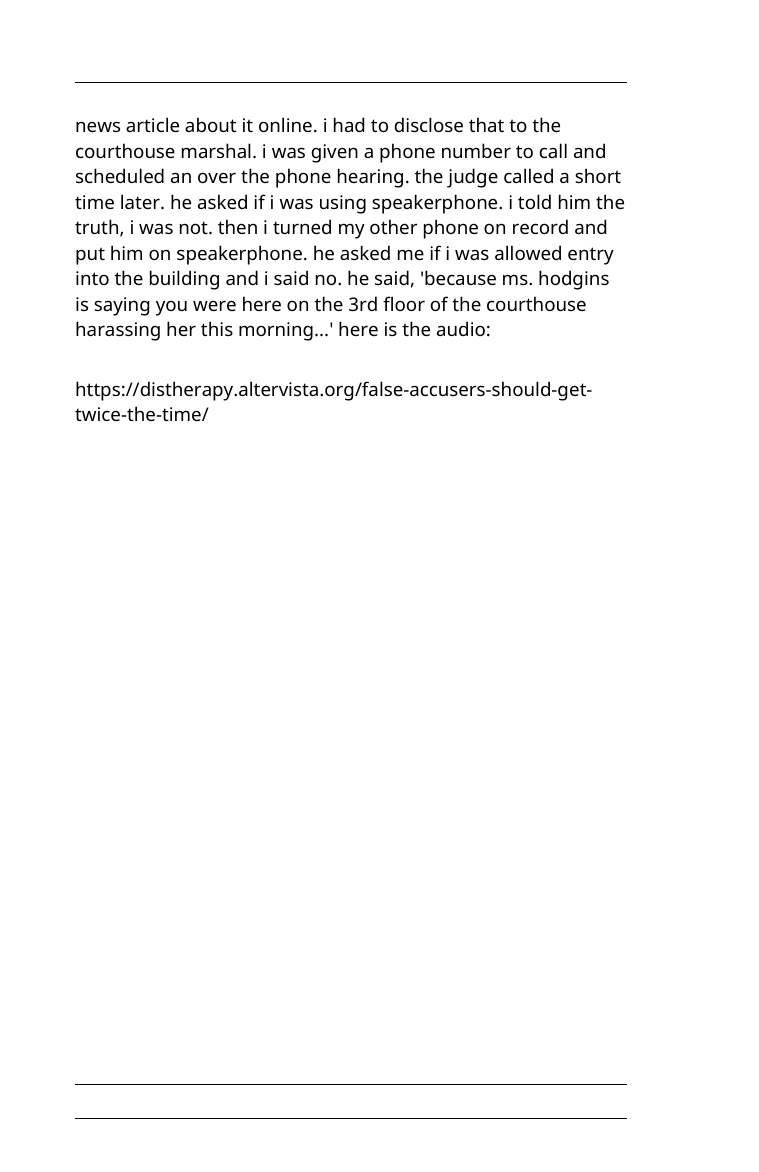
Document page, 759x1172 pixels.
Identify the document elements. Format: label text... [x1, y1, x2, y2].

text https://distherapy.altervista.org/false-accusers-should-get-twice-the-time/ [75, 376, 627, 427]
text news article about it online. i had to disclose that to the courthouse marshal. i was given a phone number to call and scheduled an over the phone hearing. the judge called a short time later. he asked if i was using speakerphone. i told him the truth, i was not. then i turned my other phone on record and put him on speakerphone. he asked me if i was allowed entry into the building and i said no. he said, 'because ms. hodgins is saying you were here on the 3rd floor of the courthouse harassing her this morning...' here is the audio: [75, 112, 627, 376]
